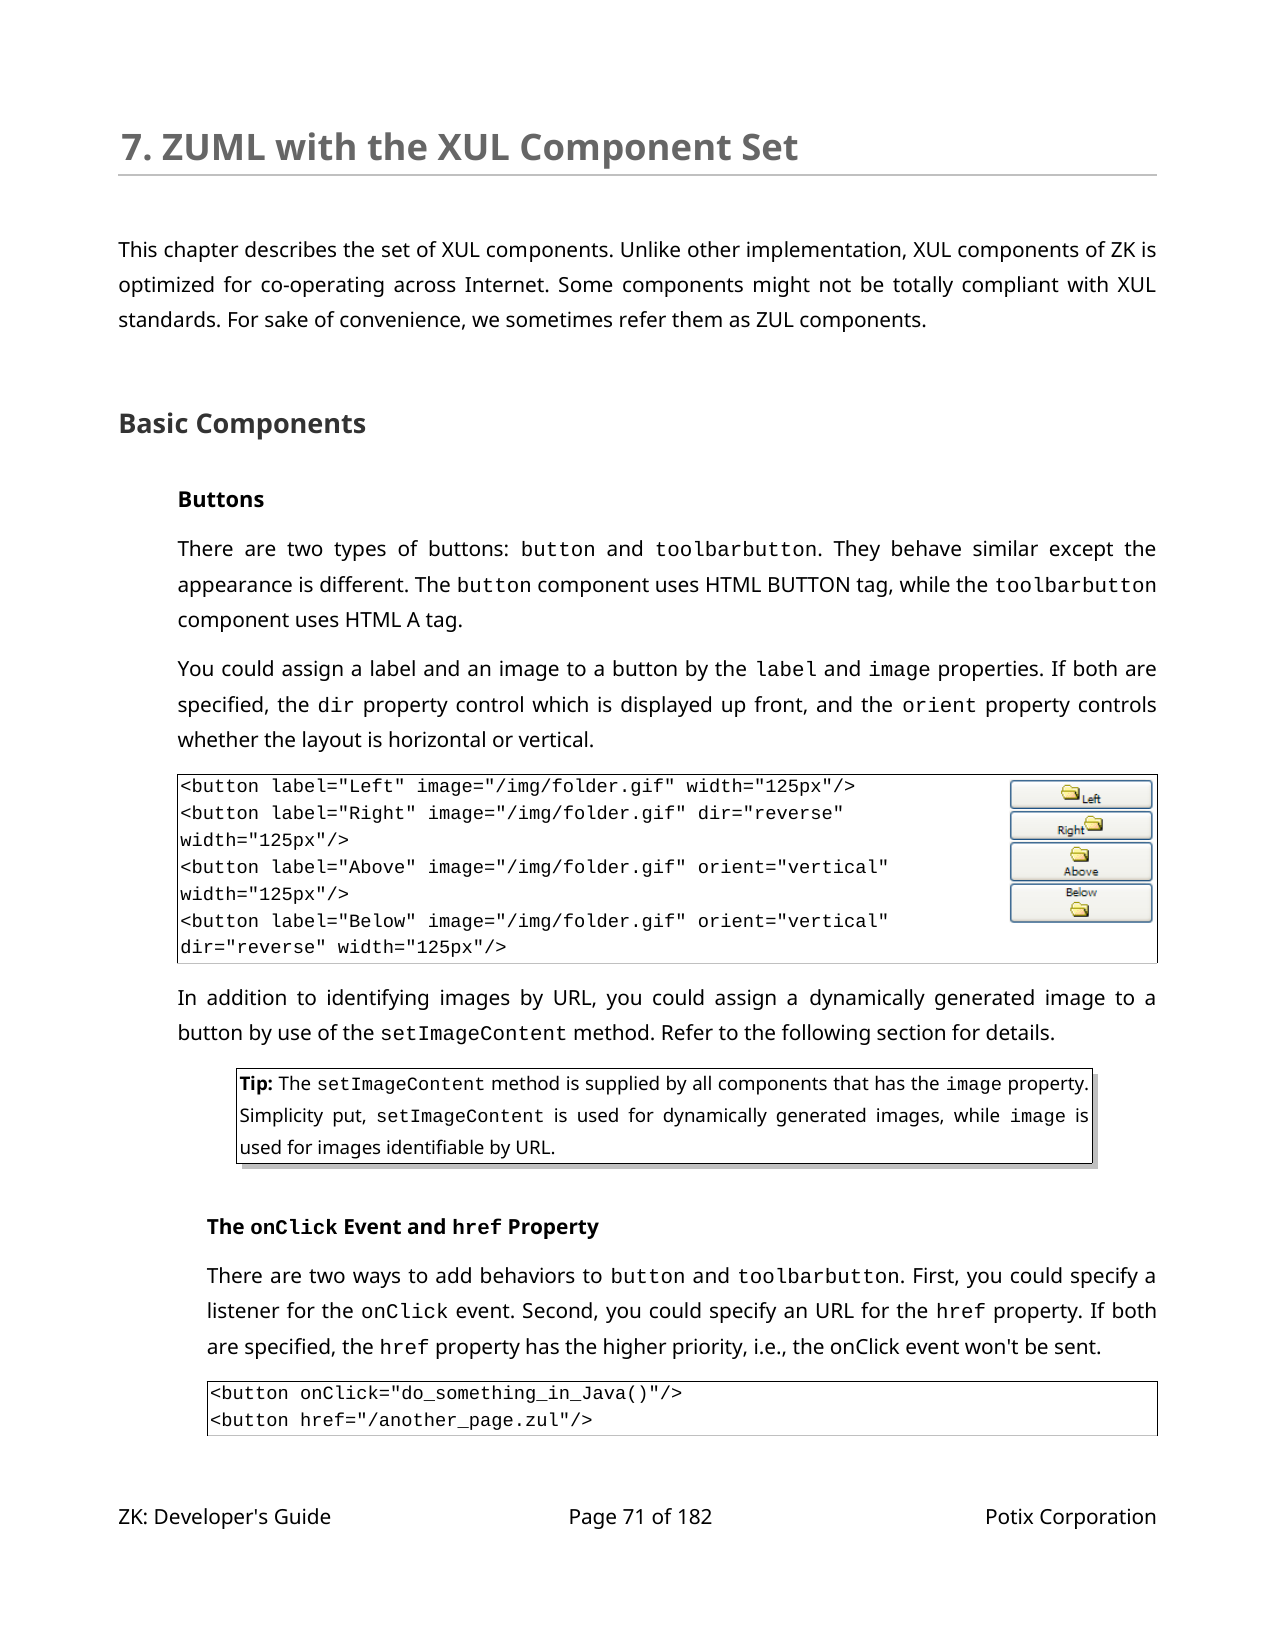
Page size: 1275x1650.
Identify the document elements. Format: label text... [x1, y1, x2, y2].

subtitle Basic Components [118, 404, 1157, 441]
text <button label="Below" image="/img/folder.gif" orient="vertical" dir="reverse" width="125px"/> [178, 909, 1157, 963]
text Tip: The setImageContent method is supplied by all components that has the image property. Simplicity put, setImageContent is used for dynamically generated images, while image is used for images identifiable by URL. [237, 1069, 1092, 1163]
text You could assign a label and an image to a button by the label and image properties. If both are specified, the dir property control which is displayed up front, and the orient property controls whether the layout is horizontal or vertical. [177, 654, 1157, 753]
text <button href="/another_page.zul"/> [208, 1408, 1157, 1435]
text <button label="Left" image="/img/folder.gif" width="125px"/> [178, 775, 1157, 798]
subtitle The onClick Event and href Property [207, 1212, 1157, 1240]
text <button onClick="do_something_in_Java()"/> [208, 1382, 1157, 1405]
text There are two ways to add behaviors to button and toolbarbutton. First, you could specify a listener for the onClick event. Second, you could specify an URL for the href property. If both are specified, the href property has the higher priority, i.e., the onClick event won't be sent. [207, 1261, 1157, 1361]
text There are two types of buttons: button and toolbarbutton. They behave similar except the appearance is different. The button component uses HTML BUTTON tag, while the toolbarbutton component uses HTML A tag. [177, 534, 1157, 633]
picture [1008, 778, 1156, 925]
text In addition to identifying images by URL, you could assign a dynamically generated image to a button by use of the setImageContent method. Refer to the following section for details. [177, 983, 1157, 1047]
text <button label="Right" image="/img/folder.gif" dir="reverse" width="125px"/> [178, 801, 1008, 852]
text <button label="Above" image="/img/folder.gif" orient="vertical" width="125px"/> [178, 855, 1008, 906]
subtitle Buttons [177, 484, 1157, 514]
subtitle 7. ZUML with the XUL Component Set [118, 118, 1157, 174]
text This chapter describes the set of XUL components. Unlike other implementation, XUL components of ZK is optimized for co-operating across Internet. Some components might not be totally compliant with XUL standards. For sake of convenience, we sometimes refer them as ZUL components. [118, 235, 1157, 333]
